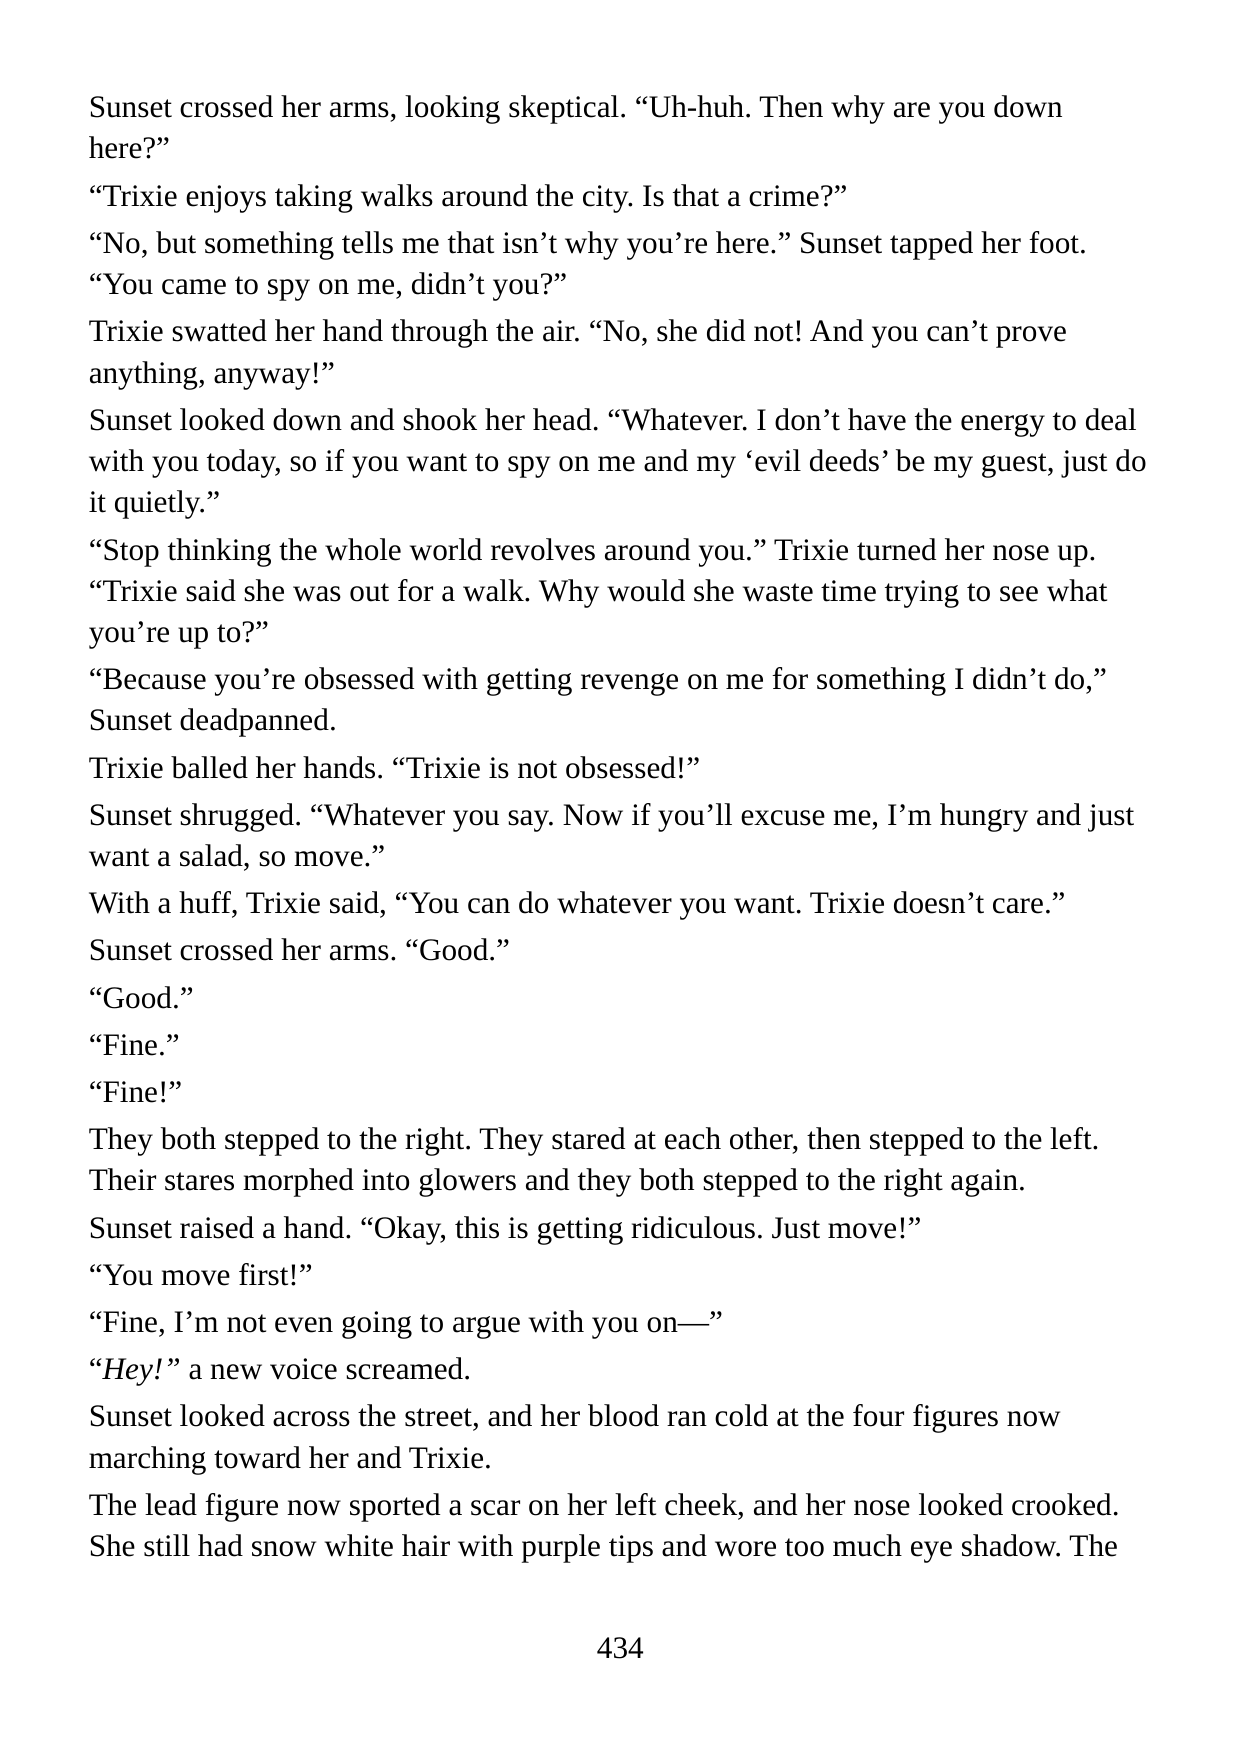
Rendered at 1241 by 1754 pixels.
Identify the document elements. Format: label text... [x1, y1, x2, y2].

text “Hey!” a new voice screamed. [88, 1350, 1152, 1386]
text “Fine!” [88, 1073, 1152, 1109]
text “Fine, I’m not even going to argue with you on—” [88, 1303, 1152, 1339]
text With a huff, Trixie said, “You can do whatever you want. Trixie doesn’t care.” [88, 884, 1152, 920]
text “Because you’re obsessed with getting revenge on me for something I didn’t do,” Sunset deadpanned. [88, 660, 1152, 738]
text Sunset looked down and shook her head. “Whatever. I don’t have the energy to deal with you today, so if you want to spy on me and my ‘evil deeds’ be my guest, just do it quietly.” [88, 401, 1152, 519]
text “Stop thinking the whole world revolves around you.” Trixie turned her nose up. “Trixie said she was out for a walk. Why would she waste time trying to see what you’re up to?” [88, 531, 1152, 649]
text Sunset shrugged. “Whatever you say. Now if you’ll excuse me, I’m hungry and just want a salad, so move.” [88, 796, 1152, 873]
text “You move first!” [88, 1256, 1152, 1292]
text Sunset looked across the street, and her blood ran cold at the four figures now marching toward her and Trixie. [88, 1398, 1152, 1475]
text “Trixie enjoys taking walks around the city. Is that a crime?” [88, 177, 1152, 213]
text They both stepped to the right. They stared at each other, then stepped to the left. Their stares morphed into glowers and they both stepped to the right again. [88, 1120, 1152, 1198]
text “Fine.” [88, 1026, 1152, 1062]
text Sunset raised a hand. “Okay, this is getting ridiculous. Just move!” [88, 1209, 1152, 1245]
text Sunset crossed her arms. “Good.” [88, 932, 1152, 968]
text “Good.” [88, 979, 1152, 1015]
text Trixie swatted her hand through the air. “No, she did not! And you can’t prove anything, anyway!” [88, 313, 1152, 390]
text The lead figure now sported a scar on her left cheek, and her nose looked crooked. She still had snow white hair with purple tips and wore too much eye shadow. The [88, 1486, 1152, 1563]
text “No, but something tells me that isn’t why you’re here.” Sunset tapped her foot. “You came to spy on me, didn’t you?” [88, 224, 1152, 301]
text Sunset crossed her arms, looking skeptical. “Uh-huh. Then why are you down here?” [88, 88, 1152, 166]
text Trixie balled her hands. “Trixie is not obsessed!” [88, 749, 1152, 785]
